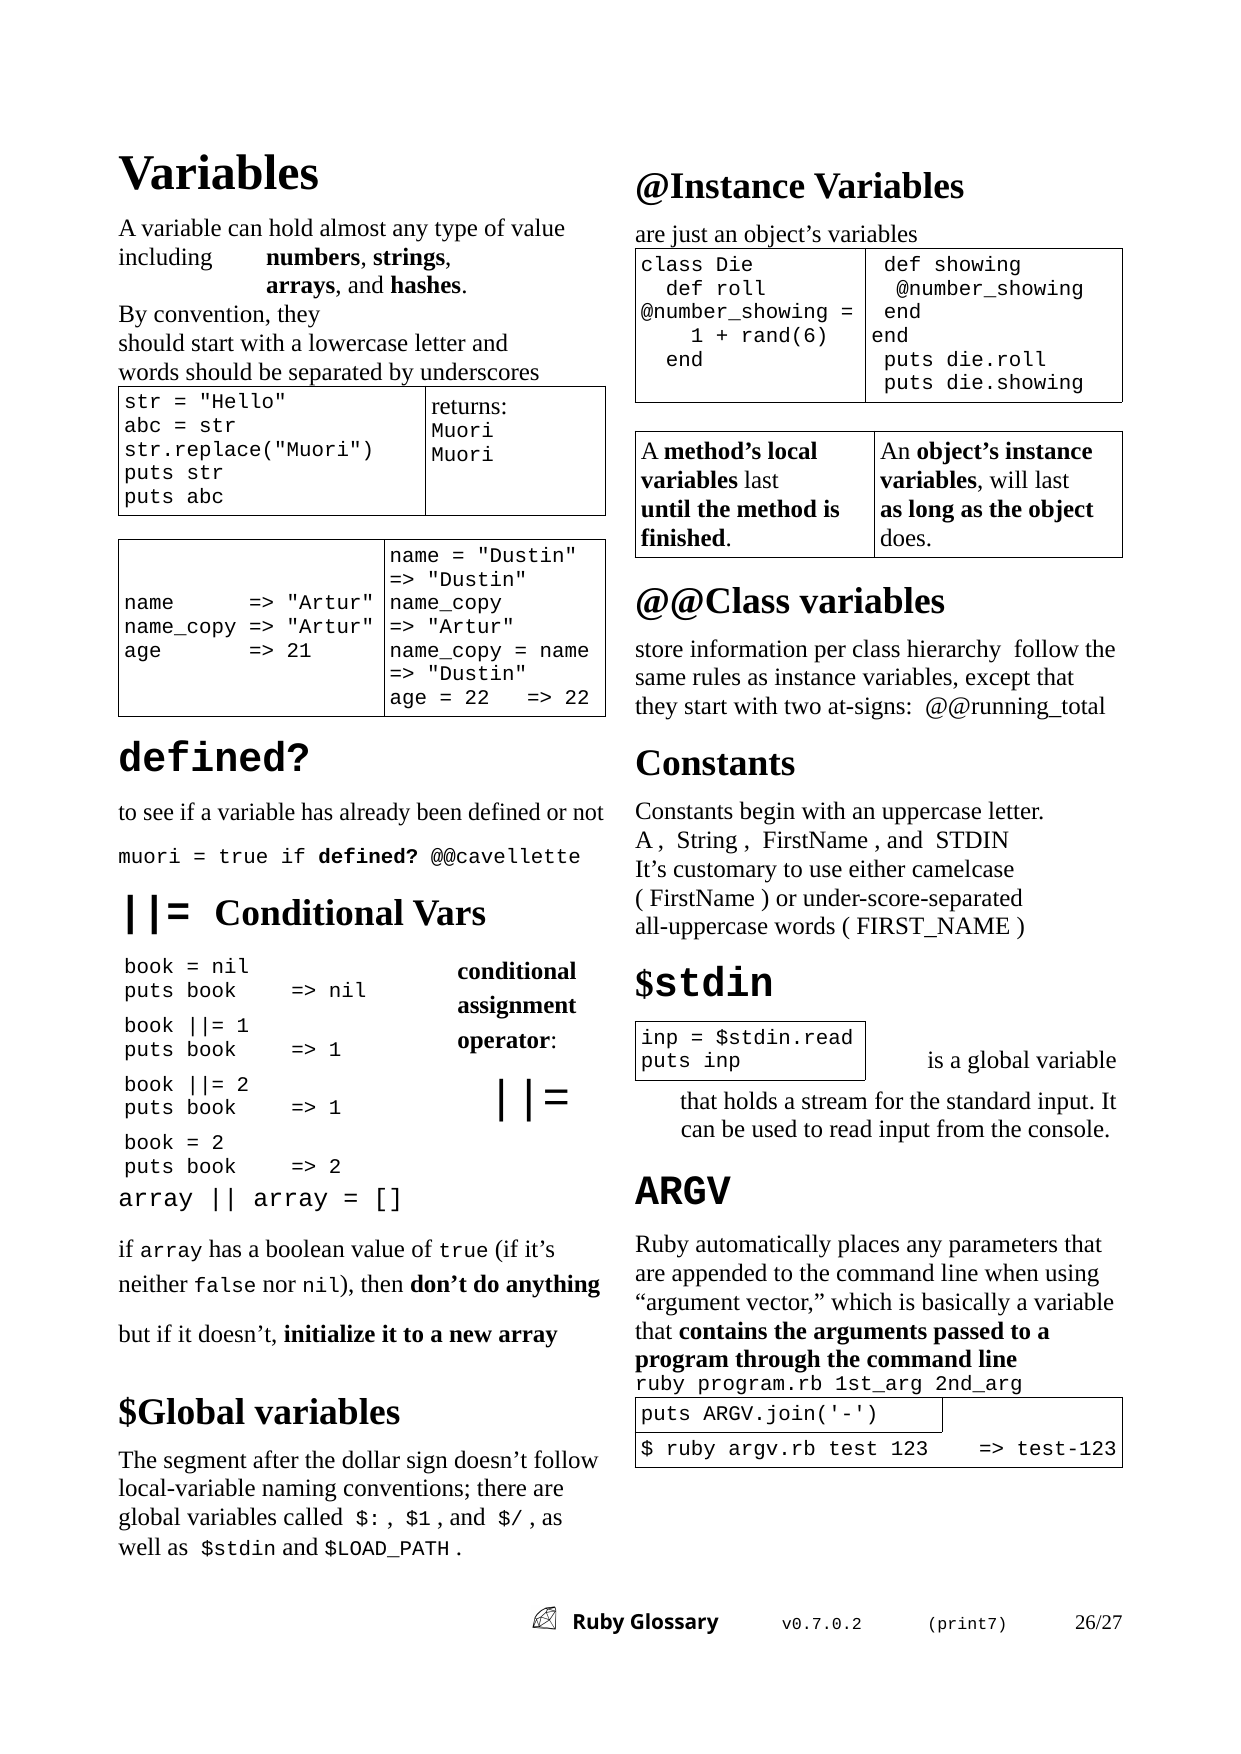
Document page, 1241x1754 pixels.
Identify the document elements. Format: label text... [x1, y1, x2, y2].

text to see if a variable has already been defined or not [118, 797, 605, 826]
subtitle @@Class variables [635, 578, 1122, 621]
text all-uppercase words ( FIRST_NAME ) [635, 911, 1122, 940]
text arrays, and hashes. [118, 271, 605, 299]
table_header An object’s instance variables, will last as long as the object does. [875, 432, 1122, 557]
subtitle ARGV [635, 1170, 1122, 1217]
subtitle Variables [118, 143, 605, 201]
text array || array = [] [118, 1185, 605, 1214]
text ruby program.rb 1st_arg 2nd_arg [635, 1373, 1122, 1397]
table_header name = "Dustin" => "Dustin" name_copy => "Artur" name_copy = name => "Dustin" age = 22 => 22 [385, 540, 605, 716]
table_header class Die def roll @number_showing = 1 + rand(6) end [636, 249, 865, 402]
table_cell $ ruby argv.rb test 123 [636, 1433, 942, 1467]
text are just an object’s variables [635, 219, 1122, 248]
table_header is a global variable [866, 1021, 1122, 1080]
subtitle Constants [635, 741, 1122, 784]
table_cell that holds a stream for the standard input. It can be used to read input from the console. [635, 1080, 1122, 1149]
table_header str = "Hello" abc = str str.replace("Muori") puts str puts abc [119, 387, 425, 515]
table_header A method’s local variables last until the method is finished. [636, 432, 874, 557]
table_header inp = $stdin.read puts inp [636, 1022, 865, 1080]
table_cell => 1 [273, 1068, 451, 1127]
text store information per class hierarchy follow the same rules as instance variables, except that they start with two at-signs: @@running_total [635, 634, 1122, 720]
table_header => nil [273, 950, 451, 1009]
text muori = true if defined? @@cavellette [118, 846, 605, 869]
text A , String , FirstName , and STDIN [635, 825, 1122, 854]
subtitle defined? [118, 737, 605, 784]
text By convention, they [118, 299, 605, 328]
subtitle @Instance Variables [635, 164, 1122, 207]
text Constants begin with an uppercase letter. [635, 796, 1122, 825]
table_header name => "Artur" name_copy => "Artur" age => 21 [119, 540, 384, 716]
table_header def showing @number_showing end end puts die.roll puts die.showing [866, 249, 1122, 402]
table_cell book = 2 puts book [118, 1127, 273, 1185]
text but if it doesn’t, initialize it to a new array [118, 1319, 605, 1348]
text if array has a boolean value of true (if it’s neither false nor nil), then don’t do anything [118, 1234, 605, 1299]
table_cell => 2 [273, 1127, 451, 1185]
text words should be separated by underscores [118, 357, 605, 386]
text should start with a lowercase letter and [118, 328, 605, 357]
text The segment after the dollar sign doesn’t follow local-variable naming conventions; there are global variables called $: , $1 , and $/ , as well as $stdin and $LOAD_PATH . [118, 1445, 605, 1561]
text It’s customary to use either camelcase ( FirstName ) or under-score-separated [635, 854, 1122, 911]
text Ruby automatically places any parameters that are appended to the command line when using [635, 1229, 1122, 1287]
table_cell book ||= 2 puts book [118, 1068, 273, 1127]
subtitle $Global variables [118, 1389, 605, 1432]
subtitle ||= Conditional Vars [118, 890, 605, 938]
text “argument vector,” which is basically a variable that contains the arguments passed to a program through the command line [635, 1287, 1122, 1373]
table_header puts ARGV.join('-') [636, 1398, 942, 1432]
picture [530, 1605, 557, 1630]
table_header book = nil puts book [118, 950, 273, 1009]
text A variable can hold almost any type of value including numbers, strings, [118, 213, 605, 271]
table_cell => 1 [273, 1009, 451, 1068]
table_cell book ||= 1 puts book [118, 1009, 273, 1068]
table_header conditional assignment operator: ||= [451, 950, 605, 1185]
table_cell => test-123 [942, 1432, 1122, 1467]
subtitle $stdin [635, 961, 1122, 1008]
table_header returns: Muori Muori [426, 387, 605, 515]
table_header [943, 1398, 1122, 1432]
